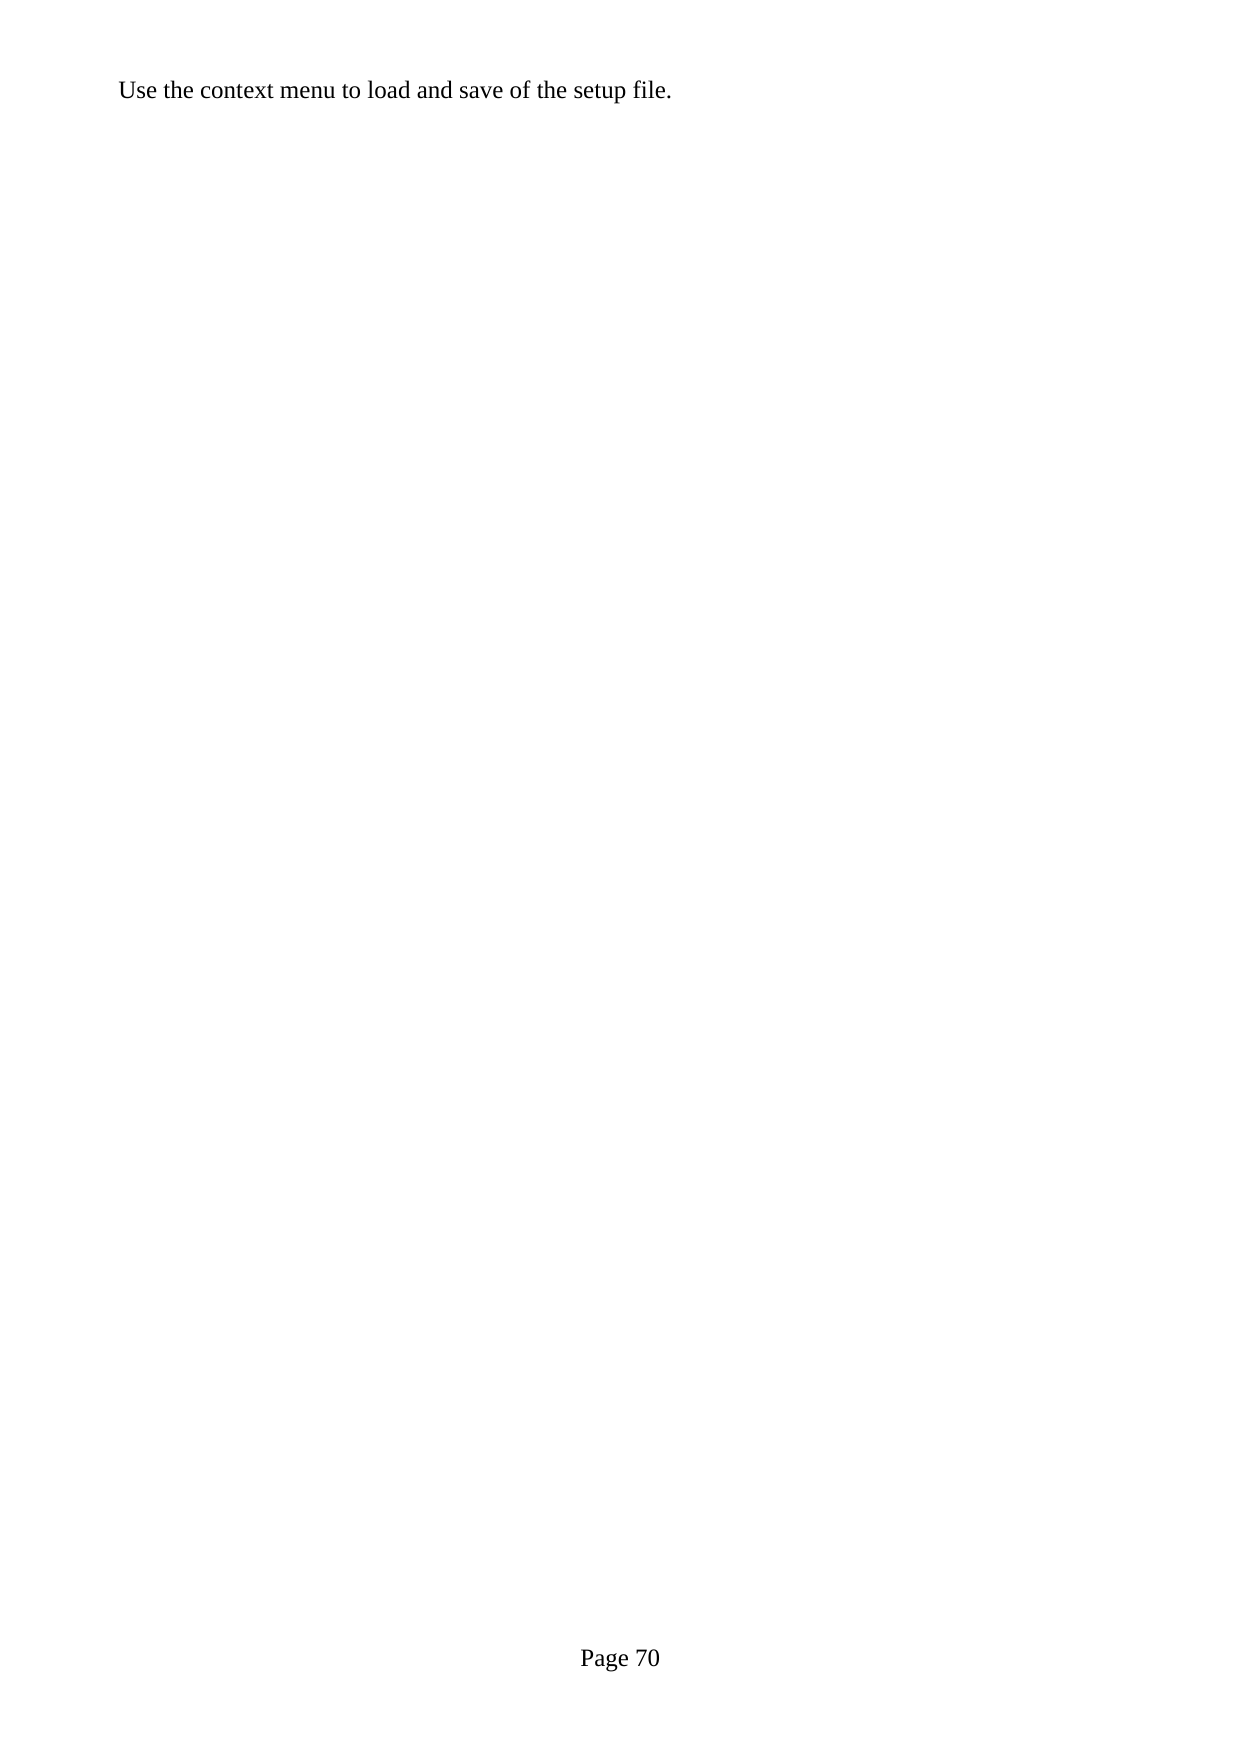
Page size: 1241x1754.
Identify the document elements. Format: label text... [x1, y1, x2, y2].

text Use the context menu to load and save of the setup file. [118, 75, 1122, 104]
